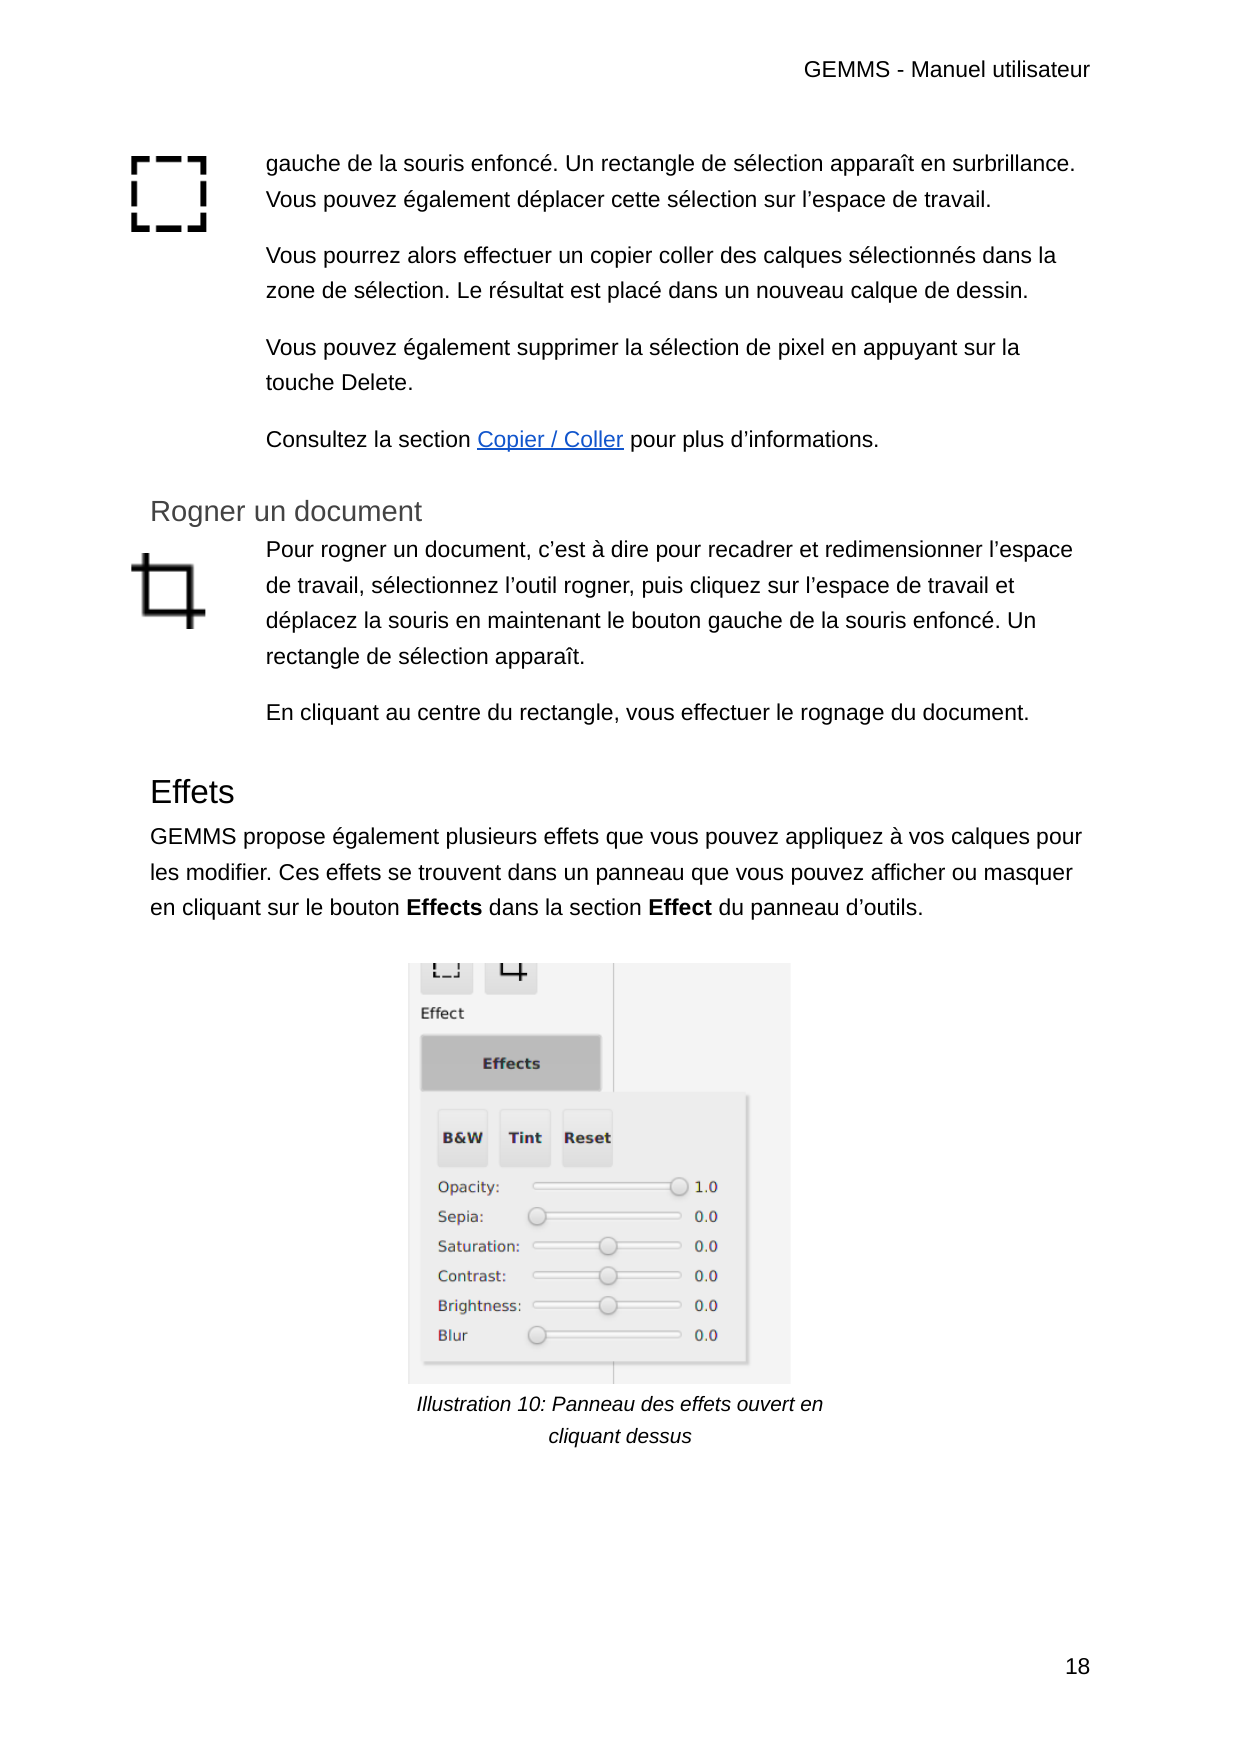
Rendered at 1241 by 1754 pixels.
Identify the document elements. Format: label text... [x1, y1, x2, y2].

text Consultez la section Copier / Coller pour plus d’informations. [266, 426, 1090, 452]
picture [131, 156, 207, 232]
picture [131, 553, 206, 629]
subtitle Rogner un document [150, 494, 1090, 528]
text Pour rogner un document, c’est à dire pour recadrer et redimensionner l’espace de travail, sélectionnez l’outil rogner, puis cliquez sur l’espace de travail et déplacez la souris en maintenant le bouton gauche de la souris enfoncé. Un rectangle de sélection apparaît. [266, 536, 1090, 669]
text gauche de la souris enfoncé. Un rectangle de sélection apparaît en surbrillance. Vous pouvez également déplacer cette sélection sur l’espace de travail. [266, 150, 1090, 212]
text Vous pourrez alors effectuer un copier coller des calques sélectionnés dans la zone de sélection. Le résultat est placé dans un nouveau calque de dessin. [266, 242, 1090, 304]
text En cliquant au centre du rectangle, vous effectuer le rognage du document. [266, 699, 1090, 726]
subtitle Effets [150, 772, 1090, 811]
text Vous pouvez également supprimer la sélection de pixel en appuyant sur la touche Delete. [266, 334, 1090, 396]
text Illustration 10: Panneau des effets ouvert en cliquant dessus [409, 1384, 832, 1448]
text GEMMS propose également plusieurs effets que vous pouvez appliquez à vos calques pour les modifier. Ces effets se trouvent dans un panneau que vous pouvez afficher ou masquer en cliquant sur le bouton Effects dans la section Effect du panneau d’outils. [150, 823, 1090, 921]
picture [408, 963, 832, 1384]
